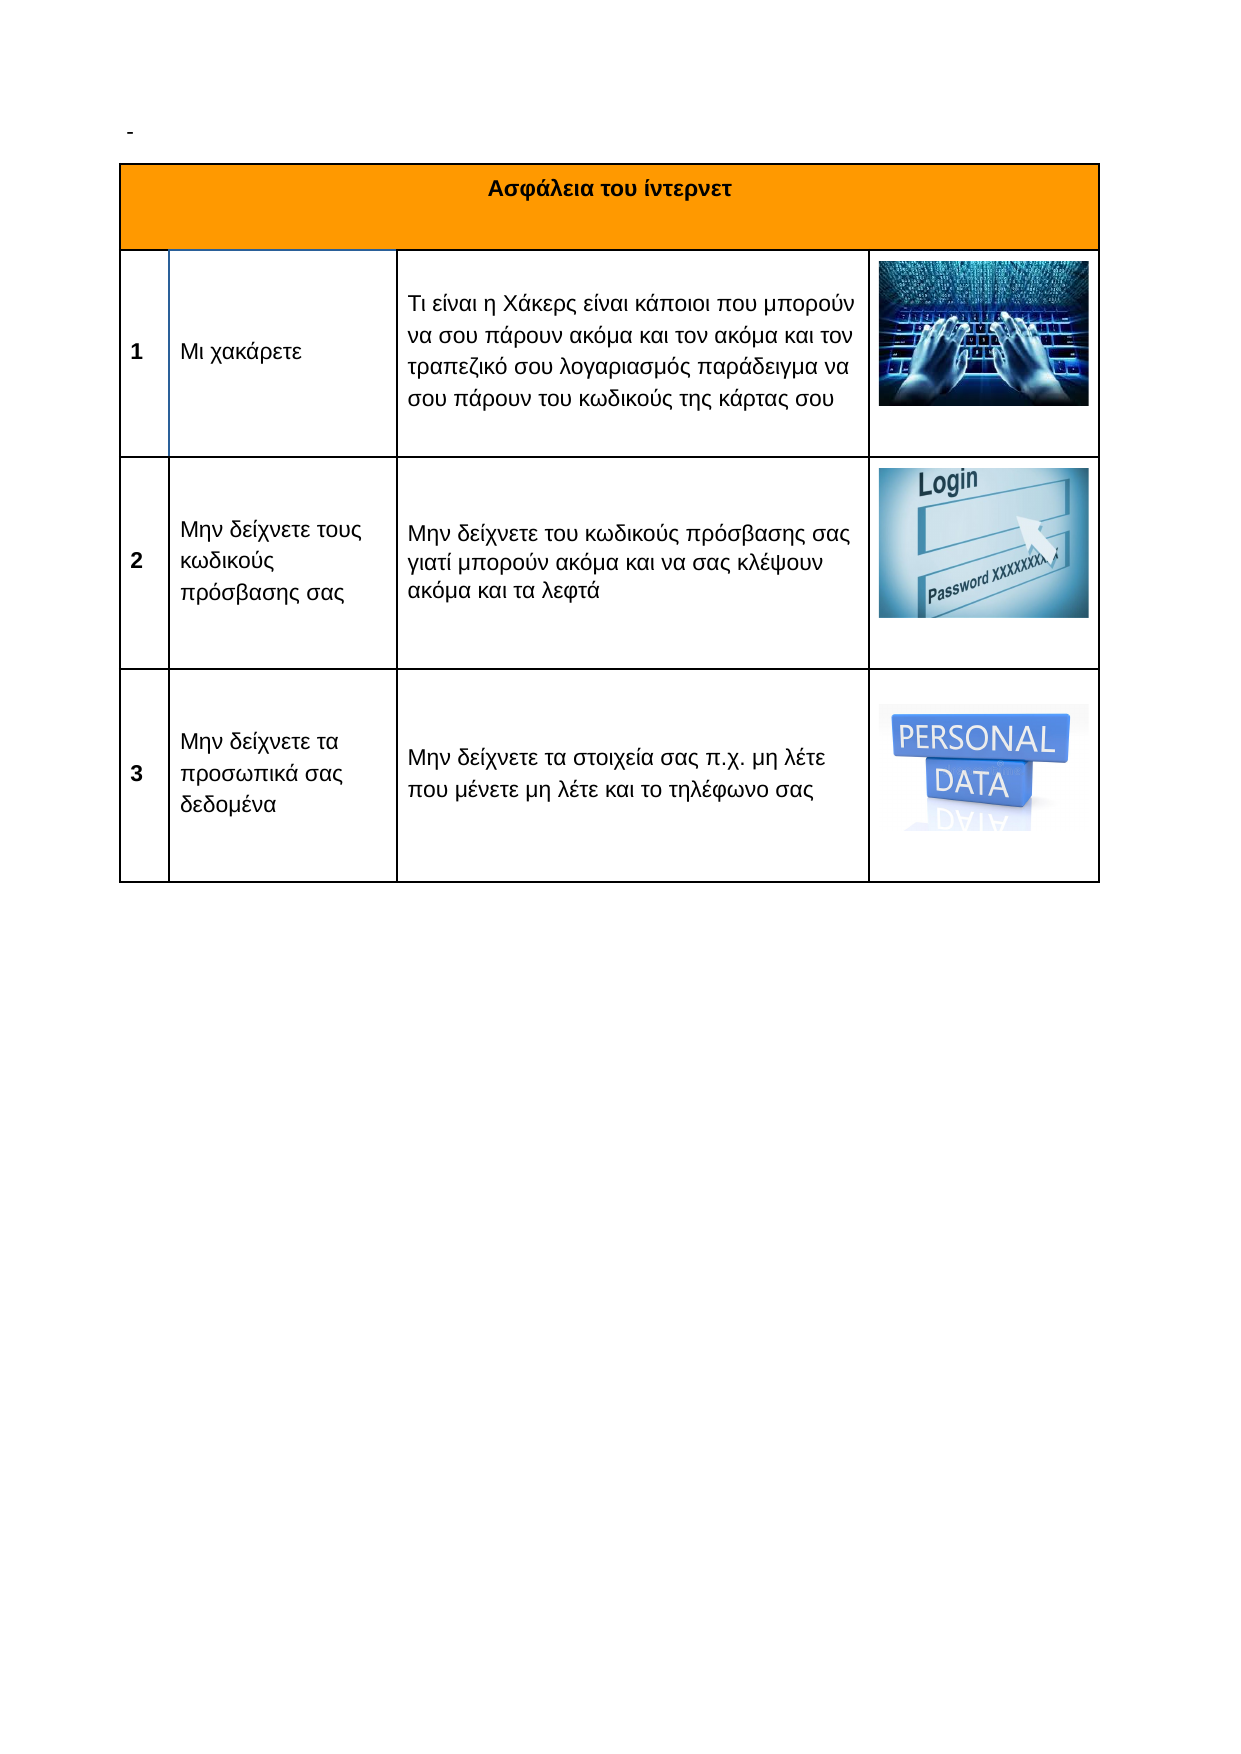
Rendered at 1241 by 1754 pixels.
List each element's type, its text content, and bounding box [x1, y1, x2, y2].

picture [878, 704, 1089, 831]
table_cell Μην δείχνετε τα στοιχεία σας π.χ. μη λέτε που μένετε μη λέτε και το τηλέφωνο σας [398, 670, 868, 881]
table_cell Μι χακάρετε [170, 251, 396, 456]
table_cell 2 [121, 458, 168, 668]
table_header Ασφάλεια του ίντερνετ [121, 165, 1098, 249]
text - [120, 118, 1122, 144]
picture [878, 261, 1089, 406]
table_cell Μην δείχνετε του κωδικούς πρόσβασης σας γιατί μπορούν ακόμα και να σας κλέψουν ακόμα και τα λεφτά [398, 458, 868, 668]
table_cell Τι είναι η Χάκερς είναι κάποιοι που μπορούν να σου πάρουν ακόμα και τον ακόμα και τον τραπεζικό σου λογαριασμός παράδειγμα να σου πάρουν του κωδικούς της κάρτας σου [398, 251, 868, 456]
table_cell 1 [121, 251, 168, 456]
table_cell Μην δείχνετε τα προσωπικά σας δεδομένα [170, 670, 396, 881]
table_cell Μην δείχνετε τους κωδικούς πρόσβασης σας [170, 458, 396, 668]
table_cell [870, 458, 1098, 668]
picture [1046, 264, 1053, 272]
table_cell [870, 251, 1098, 456]
picture [878, 468, 1089, 618]
table_cell 3 [121, 670, 168, 881]
picture [878, 263, 884, 270]
picture [1040, 261, 1045, 270]
picture [1062, 261, 1072, 265]
table_cell [870, 670, 1098, 881]
